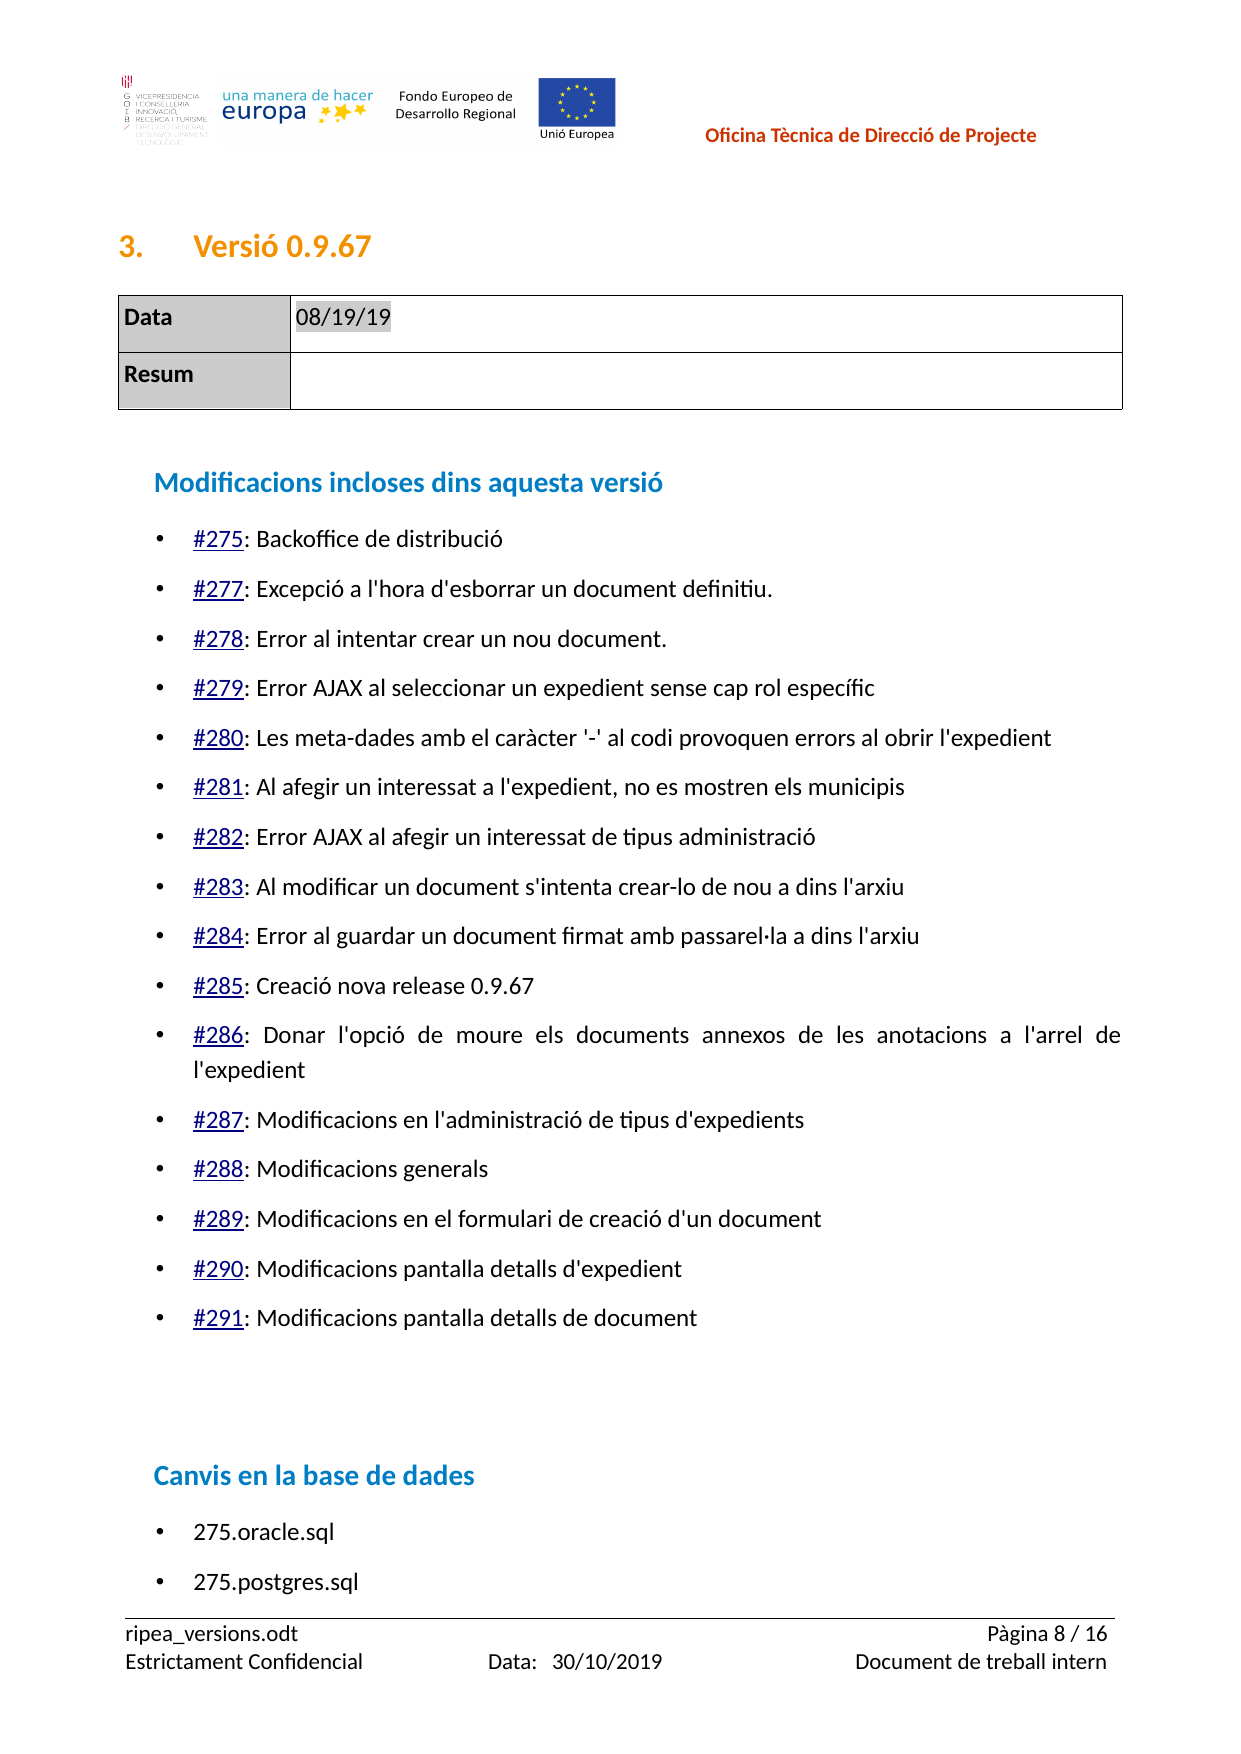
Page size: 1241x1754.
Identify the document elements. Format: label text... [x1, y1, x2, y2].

list #291: Modificacions pantalla detalls de document [156, 1302, 1122, 1333]
list 275.postgres.sql [156, 1566, 1122, 1596]
list #286: Donar l'opció de moure els documents annexos de les anotacions a l'arrel de l'expedient [156, 1019, 1122, 1085]
list 275.oracle.sql [156, 1516, 1122, 1547]
list #275: Backoffice de distribució [156, 523, 1122, 554]
list #280: Les meta-dades amb el caràcter '-' al codi provoquen errors al obrir l'expedient [156, 722, 1122, 752]
list #278: Error al intentar crear un nou document. [156, 623, 1122, 653]
picture [118, 73, 213, 147]
list #289: Modificacions en el formulari de creació d'un document [156, 1203, 1122, 1234]
table_header Data [119, 296, 290, 352]
list #281: Al afegir un interessat a l'expedient, no es mostren els municipis [156, 771, 1122, 802]
list #277: Excepció a l'hora d'esborrar un document definitiu. [156, 573, 1122, 604]
list #284: Error al guardar un document firmat amb passarel·la a dins l'arxiu [156, 920, 1122, 951]
list #283: Al modificar un document s'intenta crear-lo de nou a dins l'arxiu [156, 871, 1122, 901]
subtitle Versió 0.9.67 [118, 225, 1122, 266]
list #290: Modificacions pantalla detalls d'expedient [156, 1253, 1122, 1283]
list #279: Error AJAX al seleccionar un expedient sense cap rol específic [156, 672, 1122, 703]
list #288: Modificacions generals [156, 1153, 1122, 1184]
table_cell [291, 353, 1122, 408]
table_cell Resum [119, 353, 290, 408]
table_header 19/08/19 [291, 296, 1122, 352]
list #287: Modificacions en l'administració de tipus d'expedients [156, 1104, 1122, 1134]
picture [219, 73, 621, 147]
subtitle Canvis en la base de dades [153, 1457, 1122, 1493]
list #285: Creació nova release 0.9.67 [156, 970, 1122, 1000]
list #282: Error AJAX al afegir un interessat de tipus administració [156, 821, 1122, 852]
subtitle Modificacions incloses dins aquesta versió [153, 464, 1122, 500]
